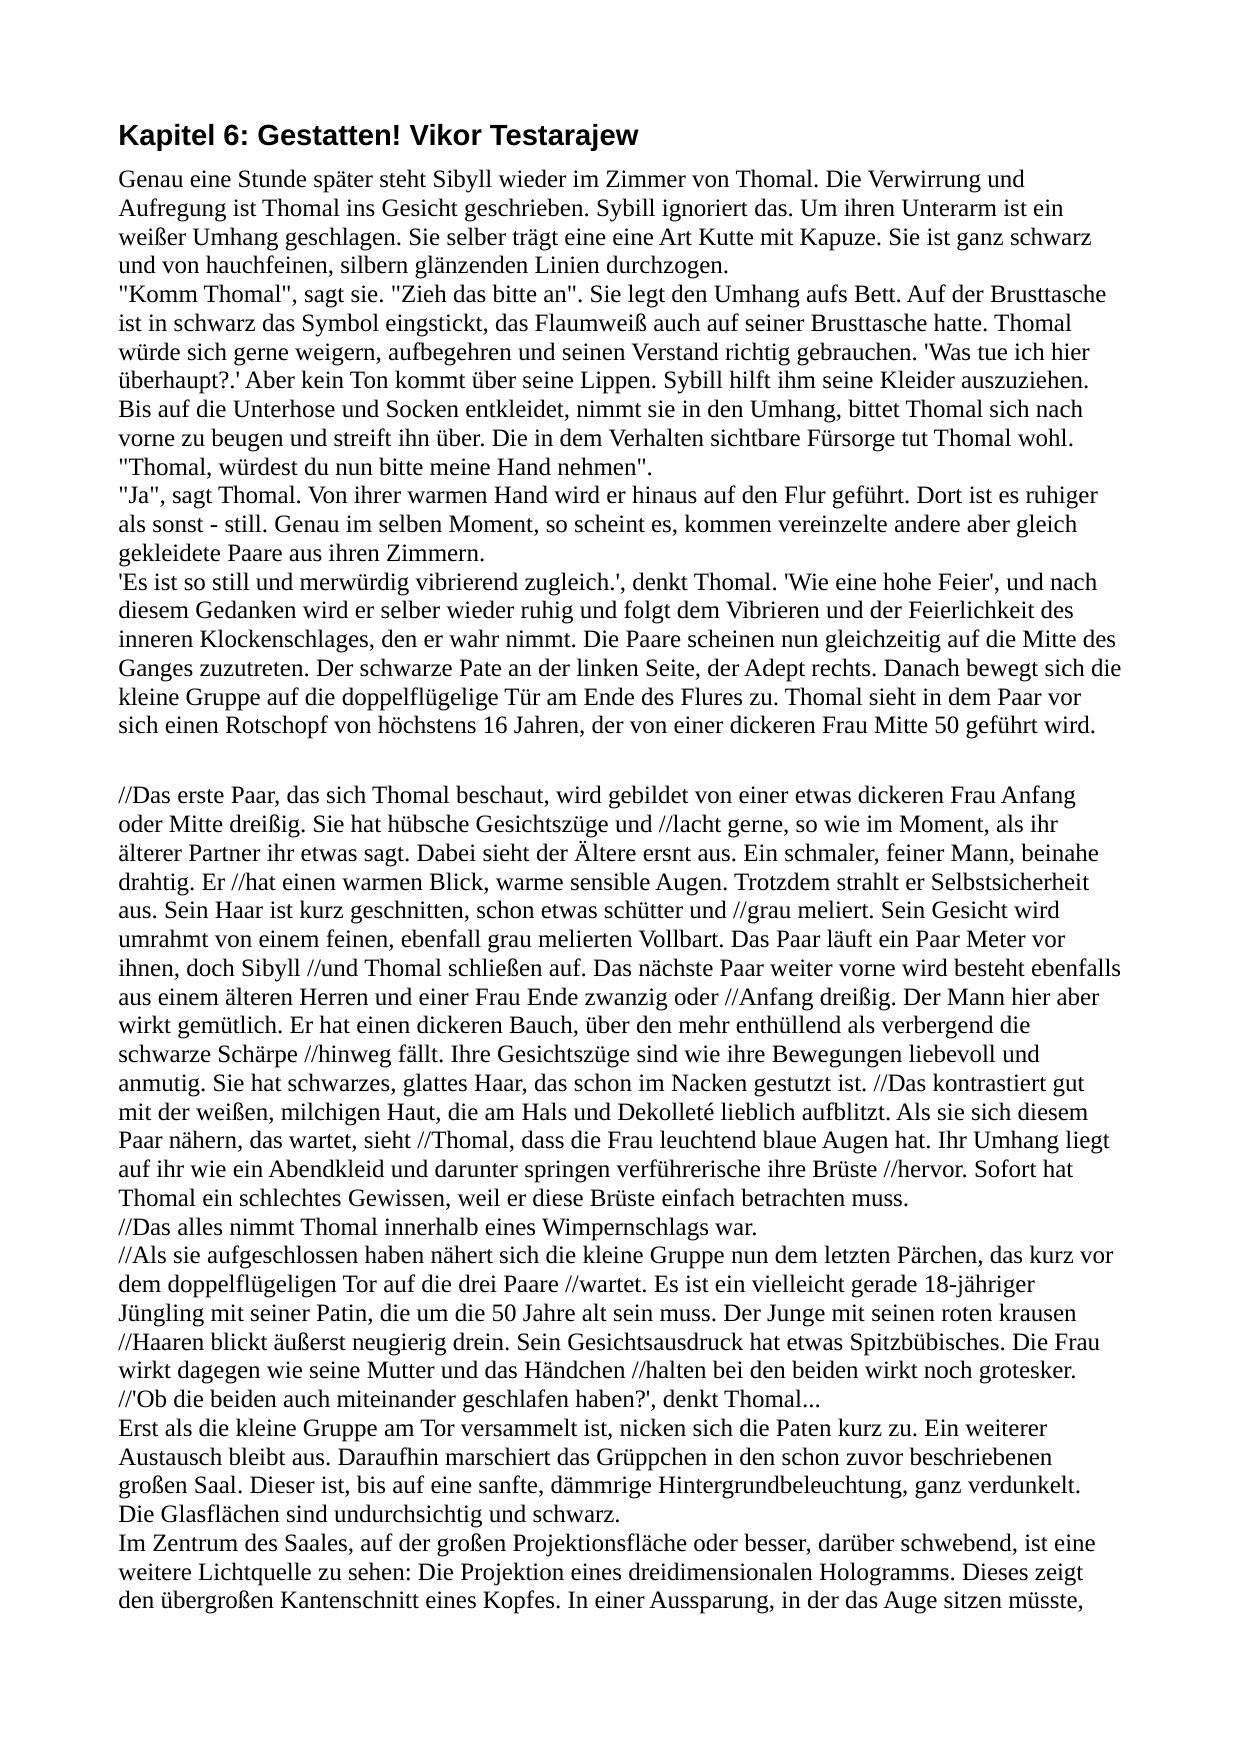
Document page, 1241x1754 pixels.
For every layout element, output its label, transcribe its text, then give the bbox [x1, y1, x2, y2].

text //Das alles nimmt Thomal innerhalb eines Wimpernschlags war. [118, 1212, 1122, 1240]
text Genau eine Stunde später steht Sibyll wieder im Zimmer von Thomal. Die Verwirrung und Aufregung ist Thomal ins Gesicht geschrieben. Sybill ignoriert das. Um ihren Unterarm ist ein weißer Umhang geschlagen. Sie selber trägt eine eine Art Kutte mit Kapuze. Sie ist ganz schwarz und von hauchfeinen, silbern glänzenden Linien durchzogen. [118, 164, 1122, 279]
text "Thomal, würdest du nun bitte meine Hand nehmen". [118, 452, 1122, 480]
text "Komm Thomal", sagt sie. "Zieh das bitte an". Sie legt den Umhang aufs Bett. Auf der Brusttasche ist in schwarz das Symbol eingstickt, das Flaumweiß auch auf seiner Brusttasche hatte. Thomal würde sich gerne weigern, aufbegehren und seinen Verstand richtig gebrauchen. 'Was tue ich hier überhaupt?.' Aber kein Ton kommt über seine Lippen. Sybill hilft ihm seine Kleider auszuziehen. Bis auf die Unterhose und Socken entkleidet, nimmt sie in den Umhang, bittet Thomal sich nach vorne zu beugen und streift ihn über. Die in dem Verhalten sichtbare Fürsorge tut Thomal wohl. [118, 279, 1122, 452]
text //'Ob die beiden auch miteinander geschlafen haben?', denkt Thomal... [118, 1384, 1122, 1413]
text 'Es ist so still und merwürdig vibrierend zugleich.', denkt Thomal. 'Wie eine hohe Feier', und nach diesem Gedanken wird er selber wieder ruhig und folgt dem Vibrieren und der Feierlichkeit des inneren Klockenschlages, den er wahr nimmt. Die Paare scheinen nun gleichzeitig auf die Mitte des Ganges zuzutreten. Der schwarze Pate an der linken Seite, der Adept rechts. Danach bewegt sich die kleine Gruppe auf die doppelflügelige Tür am Ende des Flures zu. Thomal sieht in dem Paar vor sich einen Rotschopf von höchstens 16 Jahren, der von einer dickeren Frau Mitte 50 geführt wird. [118, 567, 1122, 739]
subtitle Kapitel 6: Gestatten! Vikor Testarajew [118, 118, 1122, 152]
text Erst als die kleine Gruppe am Tor versammelt ist, nicken sich die Paten kurz zu. Ein weiterer Austausch bleibt aus. Daraufhin marschiert das Grüppchen in den schon zuvor beschriebenen großen Saal. Dieser ist, bis auf eine sanfte, dämmrige Hintergrundbeleuchtung, ganz verdunkelt. Die Glasflächen sind undurchsichtig und schwarz. [118, 1413, 1122, 1528]
text //Als sie aufgeschlossen haben nähert sich die kleine Gruppe nun dem letzten Pärchen, das kurz vor dem doppelflügeligen Tor auf die drei Paare //wartet. Es ist ein vielleicht gerade 18-jähriger Jüngling mit seiner Patin, die um die 50 Jahre alt sein muss. Der Junge mit seinen roten krausen //Haaren blickt äußerst neugierig drein. Sein Gesichtsausdruck hat etwas Spitzbübisches. Die Frau wirkt dagegen wie seine Mutter und das Händchen //halten bei den beiden wirkt noch grotesker. [118, 1240, 1122, 1384]
text "Ja", sagt Thomal. Von ihrer warmen Hand wird er hinaus auf den Flur geführt. Dort ist es ruhiger als sonst - still. Genau im selben Moment, so scheint es, kommen vereinzelte andere aber gleich gekleidete Paare aus ihren Zimmern. [118, 480, 1122, 567]
text Im Zentrum des Saales, auf der großen Projektionsfläche oder besser, darüber schwebend, ist eine weitere Lichtquelle zu sehen: Die Projektion eines dreidimensionalen Hologramms. Dieses zeigt den übergroßen Kantenschnitt eines Kopfes. In einer Aussparung, in der das Auge sitzen müsste, [118, 1528, 1122, 1614]
text //Das erste Paar, das sich Thomal beschaut, wird gebildet von einer etwas dickeren Frau Anfang oder Mitte dreißig. Sie hat hübsche Gesichtszüge und //lacht gerne, so wie im Moment, als ihr älterer Partner ihr etwas sagt. Dabei sieht der Ältere ersnt aus. Ein schmaler, feiner Mann, beinahe drahtig. Er //hat einen warmen Blick, warme sensible Augen. Trotzdem strahlt er Selbstsicherheit aus. Sein Haar ist kurz geschnitten, schon etwas schütter und //grau meliert. Sein Gesicht wird umrahmt von einem feinen, ebenfall grau melierten Vollbart. Das Paar läuft ein Paar Meter vor ihnen, doch Sibyll //und Thomal schließen auf. Das nächste Paar weiter vorne wird besteht ebenfalls aus einem älteren Herren und einer Frau Ende zwanzig oder //Anfang dreißig. Der Mann hier aber wirkt gemütlich. Er hat einen dickeren Bauch, über den mehr enthüllend als verbergend die schwarze Schärpe //hinweg fällt. Ihre Gesichtszüge sind wie ihre Bewegungen liebevoll und anmutig. Sie hat schwarzes, glattes Haar, das schon im Nacken gestutzt ist. //Das kontrastiert gut mit der weißen, milchigen Haut, die am Hals und Dekolleté lieblich aufblitzt. Als sie sich diesem Paar nähern, das wartet, sieht //Thomal, dass die Frau leuchtend blaue Augen hat. Ihr Umhang liegt auf ihr wie ein Abendkleid und darunter springen verführerische ihre Brüste //hervor. Sofort hat Thomal ein schlechtes Gewissen, weil er diese Brüste einfach betrachten muss. [118, 780, 1122, 1212]
